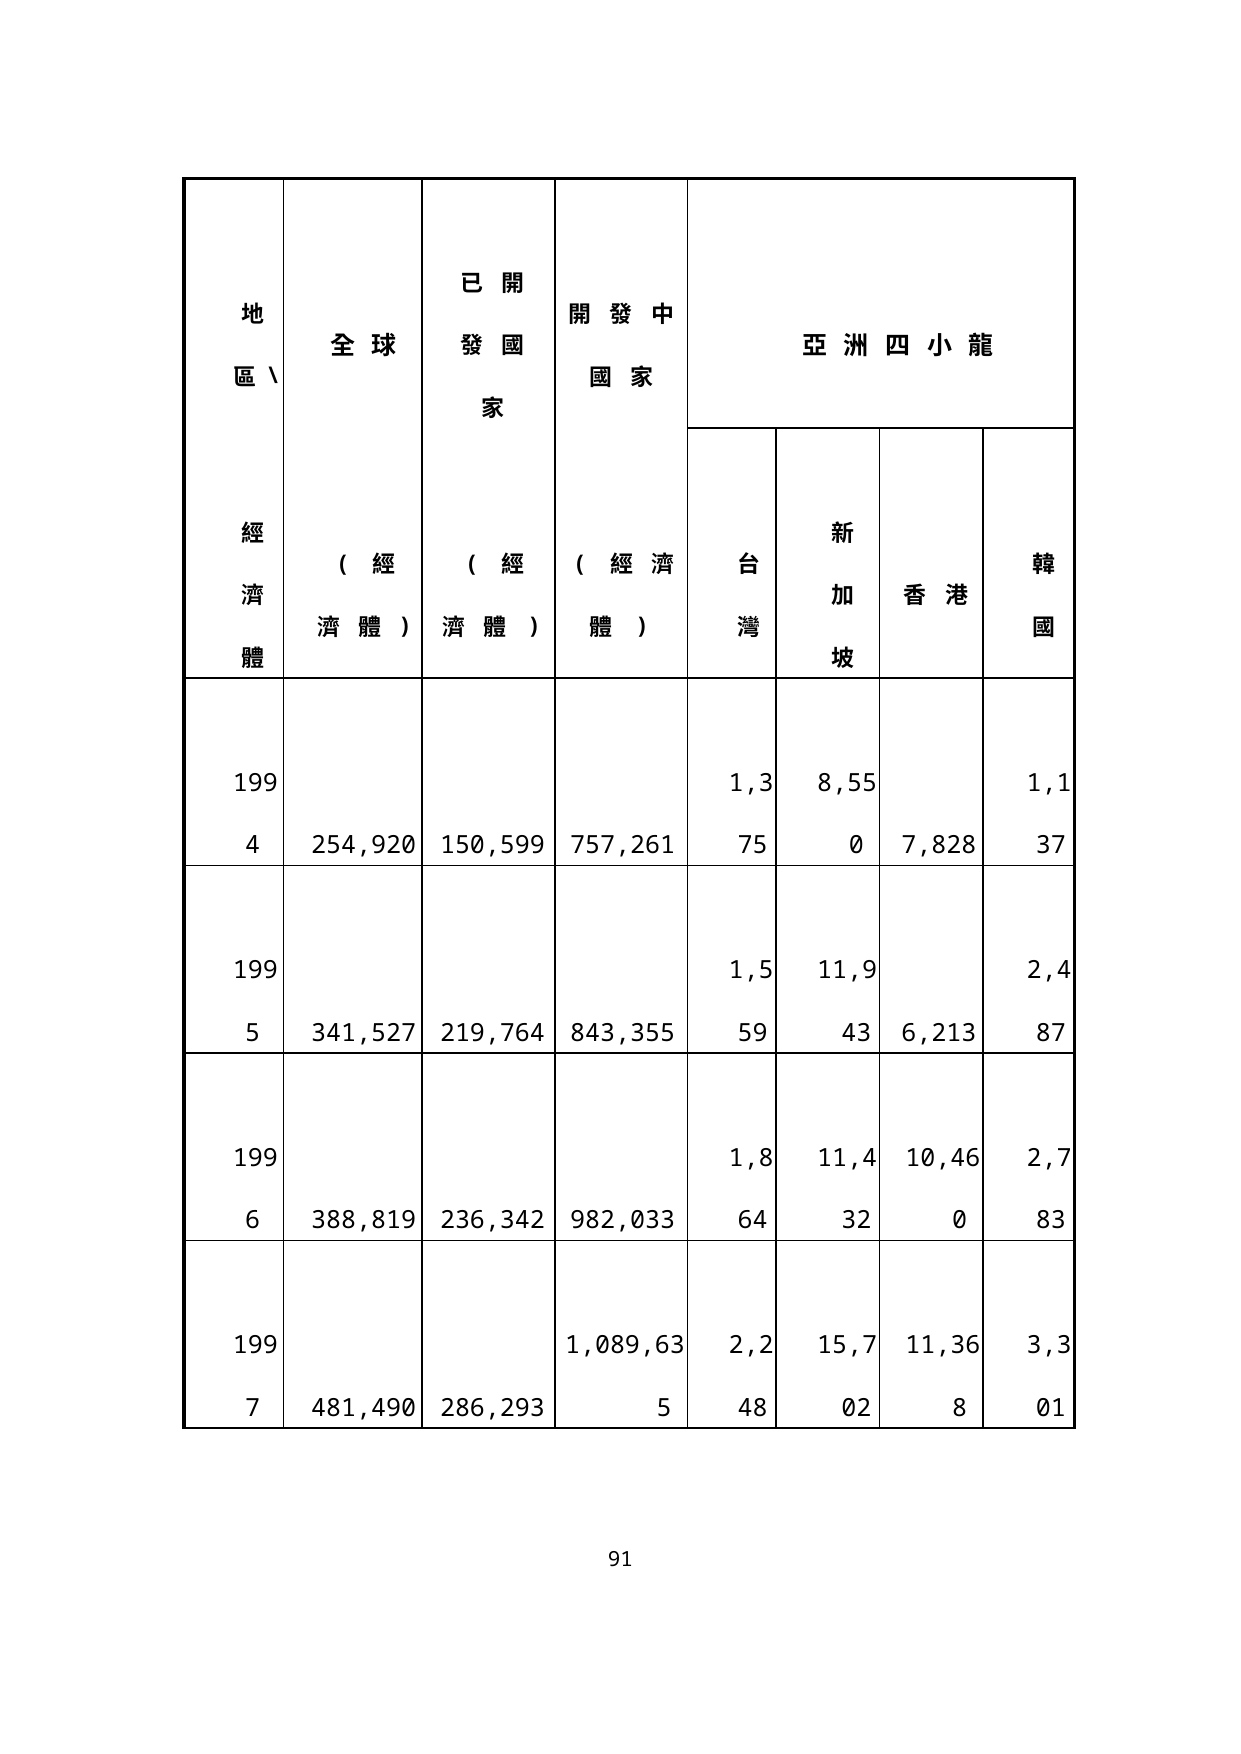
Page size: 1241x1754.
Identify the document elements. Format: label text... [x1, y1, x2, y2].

table_header 地區\ [186, 180, 283, 427]
table_cell 341,527 [284, 866, 421, 1052]
table_cell 1,864 [688, 1054, 775, 1240]
table_cell 757,261 [556, 679, 687, 865]
table_cell 1,559 [688, 866, 775, 1052]
table_cell 236,342 [423, 1054, 554, 1240]
table_cell 1995 [186, 866, 283, 1052]
table_cell 新加坡 [777, 429, 879, 677]
table_cell 經濟體 [186, 427, 283, 677]
table_cell 10,460 [880, 1054, 982, 1240]
table_cell 1994 [186, 679, 283, 865]
table_cell 2,783 [984, 1054, 1073, 1240]
table_cell 150,599 [423, 679, 554, 865]
table_cell 11,432 [777, 1054, 879, 1240]
table_cell 3,301 [984, 1241, 1073, 1427]
table_cell 1997 [186, 1241, 283, 1427]
table_cell 286,293 [423, 1241, 554, 1427]
table_cell (經濟體) [556, 427, 687, 677]
table_cell 254,920 [284, 679, 421, 865]
table_cell 843,355 [556, 866, 687, 1052]
table_cell 2,487 [984, 866, 1073, 1052]
table_cell 11,368 [880, 1241, 982, 1427]
table_cell 481,490 [284, 1241, 421, 1427]
table_cell 388,819 [284, 1054, 421, 1240]
table_cell (經濟體) [423, 427, 554, 677]
table_cell 1996 [186, 1054, 283, 1240]
table_cell 1,089,635 [556, 1241, 687, 1427]
table_cell 7,828 [880, 679, 982, 865]
table_header 全球 [284, 180, 421, 427]
table_header 已開發國家 [423, 180, 554, 427]
table_cell 台灣 [688, 429, 775, 677]
table_cell 219,764 [423, 866, 554, 1052]
table_cell 韓國 [984, 429, 1073, 677]
table_header 開發中國家 [556, 180, 687, 427]
table_cell 8,550 [777, 679, 879, 865]
table_cell 1,375 [688, 679, 775, 865]
table_cell 香港 [880, 429, 982, 677]
table_cell 2,248 [688, 1241, 775, 1427]
table_cell 11,943 [777, 866, 879, 1052]
table_header 亞洲四小龍 [688, 180, 1073, 427]
table_cell 6,213 [880, 866, 982, 1052]
table_cell 1,137 [984, 679, 1073, 865]
table_cell 982,033 [556, 1054, 687, 1240]
table_cell 15,702 [777, 1241, 879, 1427]
table_cell (經濟體) [284, 427, 421, 677]
